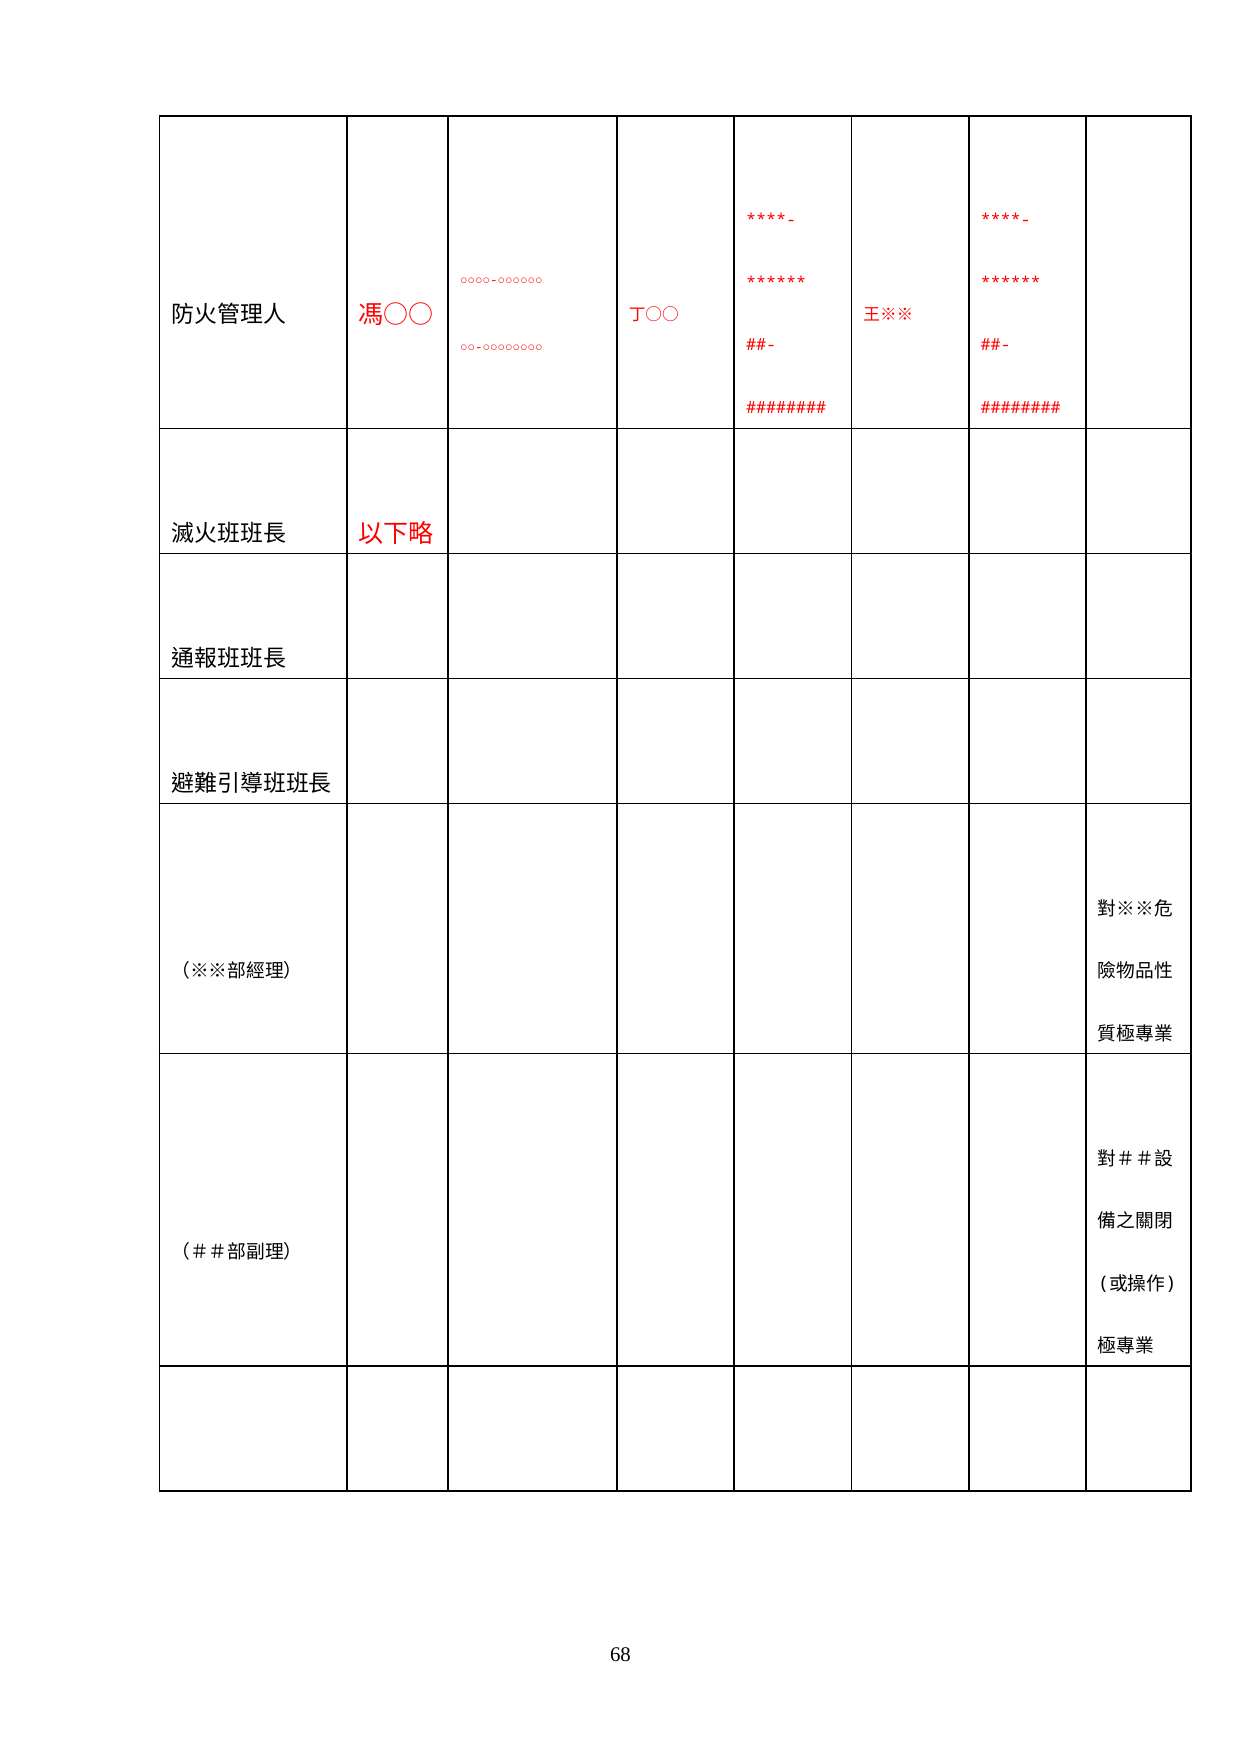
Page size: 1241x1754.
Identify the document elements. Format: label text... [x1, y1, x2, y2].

table_cell [618, 679, 733, 803]
table_cell 丁○○ [618, 117, 733, 428]
table_cell [348, 804, 447, 1053]
table_cell [852, 554, 968, 678]
table_cell [852, 1054, 968, 1365]
table_cell [1087, 429, 1190, 553]
table_cell [160, 1367, 346, 1490]
table_cell [735, 1367, 851, 1490]
table_cell [449, 429, 616, 553]
table_cell [449, 1054, 616, 1365]
table_cell [735, 554, 851, 678]
table_cell 滅火班班長 [160, 429, 346, 553]
table_cell [970, 554, 1085, 678]
table_cell [970, 1367, 1085, 1490]
table_cell 馮○○ [348, 117, 447, 428]
table_cell [1087, 117, 1190, 428]
table_cell 通報班班長 [160, 554, 346, 678]
table_cell [852, 804, 968, 1053]
table_cell [1087, 554, 1190, 678]
table_cell [852, 1367, 968, 1490]
table_cell [970, 429, 1085, 553]
table_cell 對※※危險物品性質極專業 [1087, 804, 1190, 1053]
table_cell ****-****** ##-######## [735, 117, 851, 428]
table_cell [735, 429, 851, 553]
table_cell [348, 1367, 447, 1490]
table_cell [449, 679, 616, 803]
table_cell [348, 1054, 447, 1365]
table_cell 對＃＃設備之關閉(或操作)極專業 [1087, 1054, 1190, 1365]
table_cell 以下略 [348, 429, 447, 553]
table_cell [618, 429, 733, 553]
table_cell [348, 679, 447, 803]
table_cell [618, 804, 733, 1053]
table_cell [1087, 1367, 1190, 1490]
table_cell [348, 554, 447, 678]
table_cell [1087, 679, 1190, 803]
table_cell [735, 679, 851, 803]
table_cell 防火管理人 [160, 117, 346, 428]
table_cell [852, 679, 968, 803]
table_cell [618, 554, 733, 678]
table_cell [449, 804, 616, 1053]
table_cell [735, 804, 851, 1053]
table_cell （＃＃部副理） [160, 1054, 346, 1365]
table_cell ○○○○-○○○○○○ ○○-○○○○○○○○ [449, 117, 616, 428]
table_cell [970, 1054, 1085, 1365]
table_cell （※※部經理） [160, 804, 346, 1053]
table_cell [618, 1367, 733, 1490]
table_cell [852, 429, 968, 553]
table_cell [970, 679, 1085, 803]
table_cell 王※※ [852, 117, 968, 428]
table_cell [449, 554, 616, 678]
table_cell [970, 804, 1085, 1053]
table_cell [449, 1367, 616, 1490]
table_cell [735, 1054, 851, 1365]
table_cell 避難引導班班長 [160, 679, 346, 803]
table_cell ****-****** ##-######## [970, 117, 1085, 428]
table_cell [618, 1054, 733, 1365]
